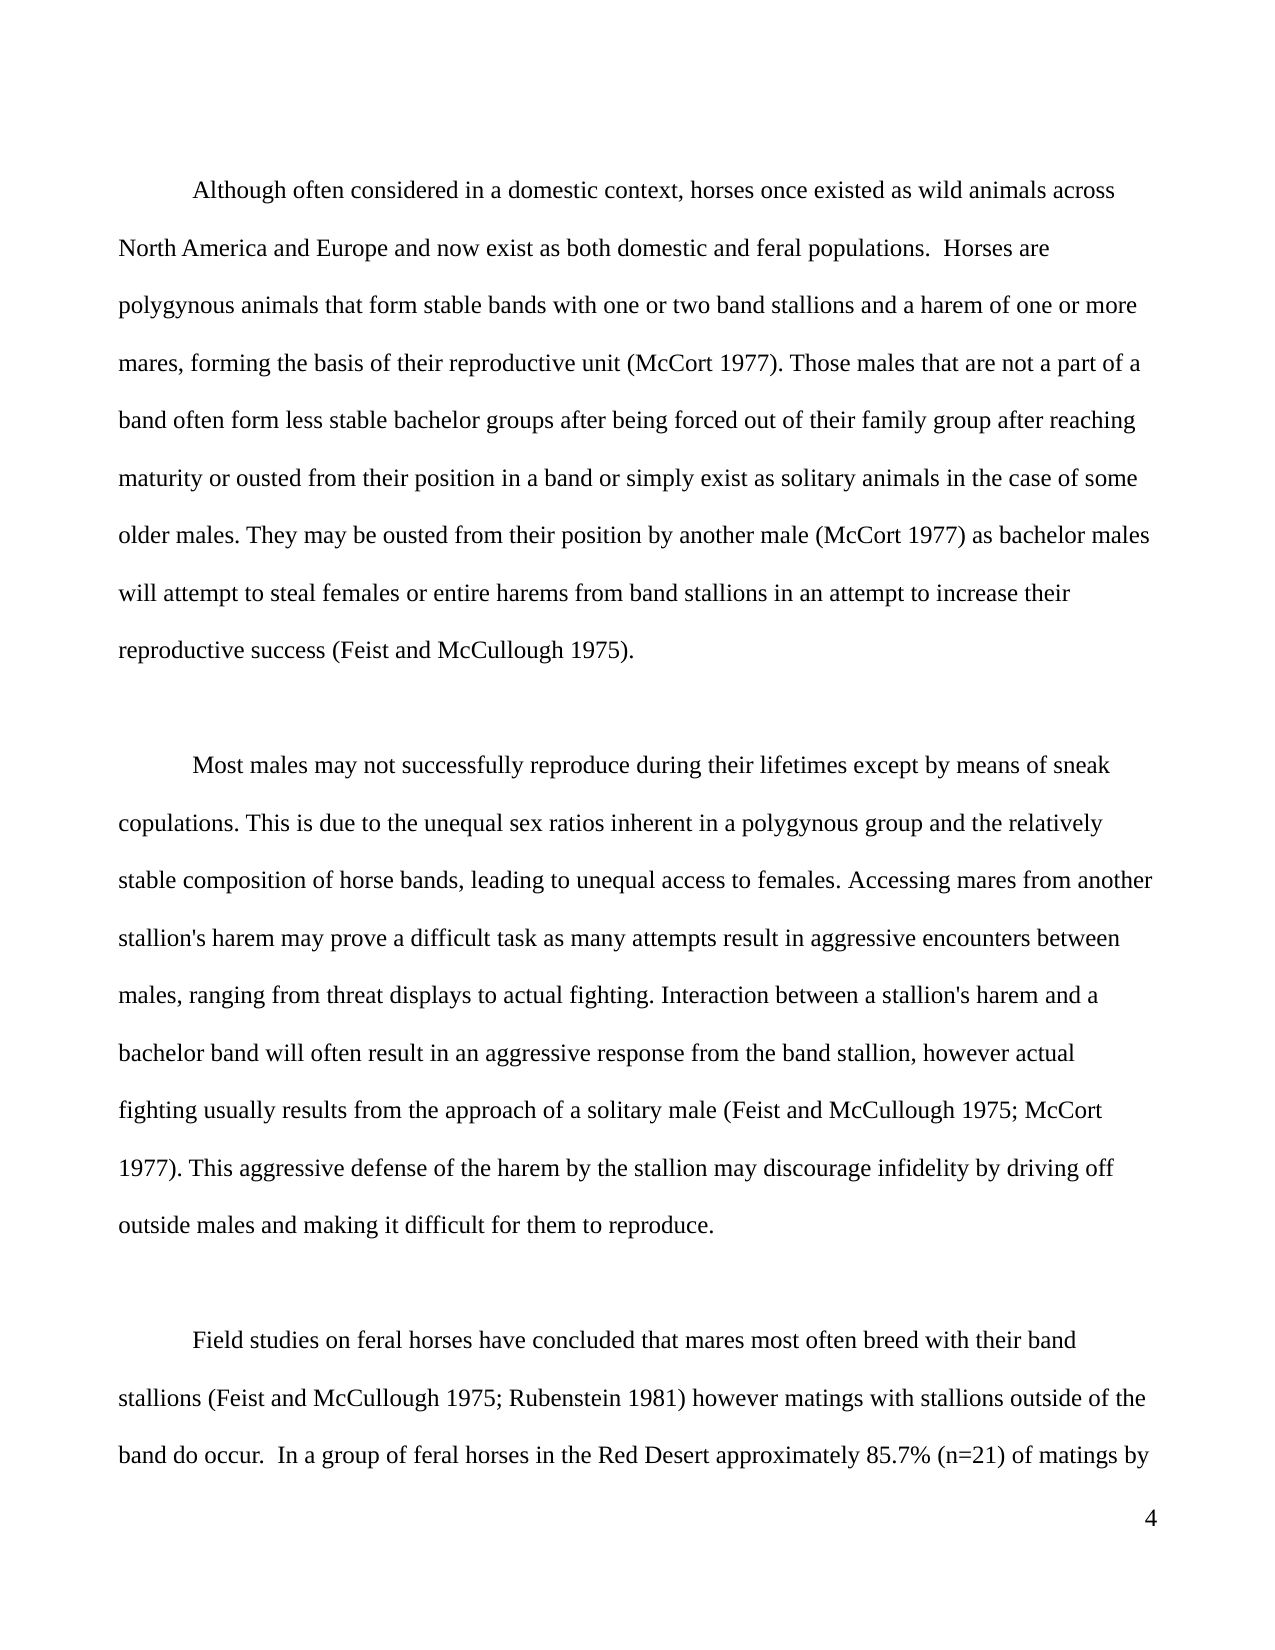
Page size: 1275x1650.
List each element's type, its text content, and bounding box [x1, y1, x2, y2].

text Although often considered in a domestic context, horses once existed as wild animals across North America and Europe and now exist as both domestic and feral populations. Horses are polygynous animals that form stable bands with one or two band stallions and a harem of one or more mares, forming the basis of their reproductive unit (McCort 1977). Those males that are not a part of a band often form less stable bachelor groups after being forced out of their family group after reaching maturity or ousted from their position in a band or simply exist as solitary animals in the case of some older males. They may be ousted from their position by another male (McCort 1977) as bachelor males will attempt to steal females or entire harems from band stallions in an attempt to increase their reproductive success (Feist and McCullough 1975). [118, 176, 1157, 664]
text Most males may not successfully reproduce during their lifetimes except by means of sneak copulations. This is due to the unequal sex ratios inherent in a polygynous group and the relatively stable composition of horse bands, leading to unequal access to females. Accessing mares from another stallion's harem may prove a difficult task as many attempts result in aggressive encounters between males, ranging from threat displays to actual fighting. Interaction between a stallion's harem and a bachelor band will often result in an aggressive response from the band stallion, however actual fighting usually results from the approach of a solitary male (Feist and McCullough 1975; McCort 1977). This aggressive defense of the harem by the stallion may discourage infidelity by driving off outside males and making it difficult for them to reproduce. [118, 751, 1157, 1239]
text Field studies on feral horses have concluded that mares most often breed with their band stallions (Feist and McCullough 1975; Rubenstein 1981) however matings with stallions outside of the band do occur. In a group of feral horses in the Red Desert approximately 85.7% (n=21) of matings by [118, 1326, 1157, 1469]
